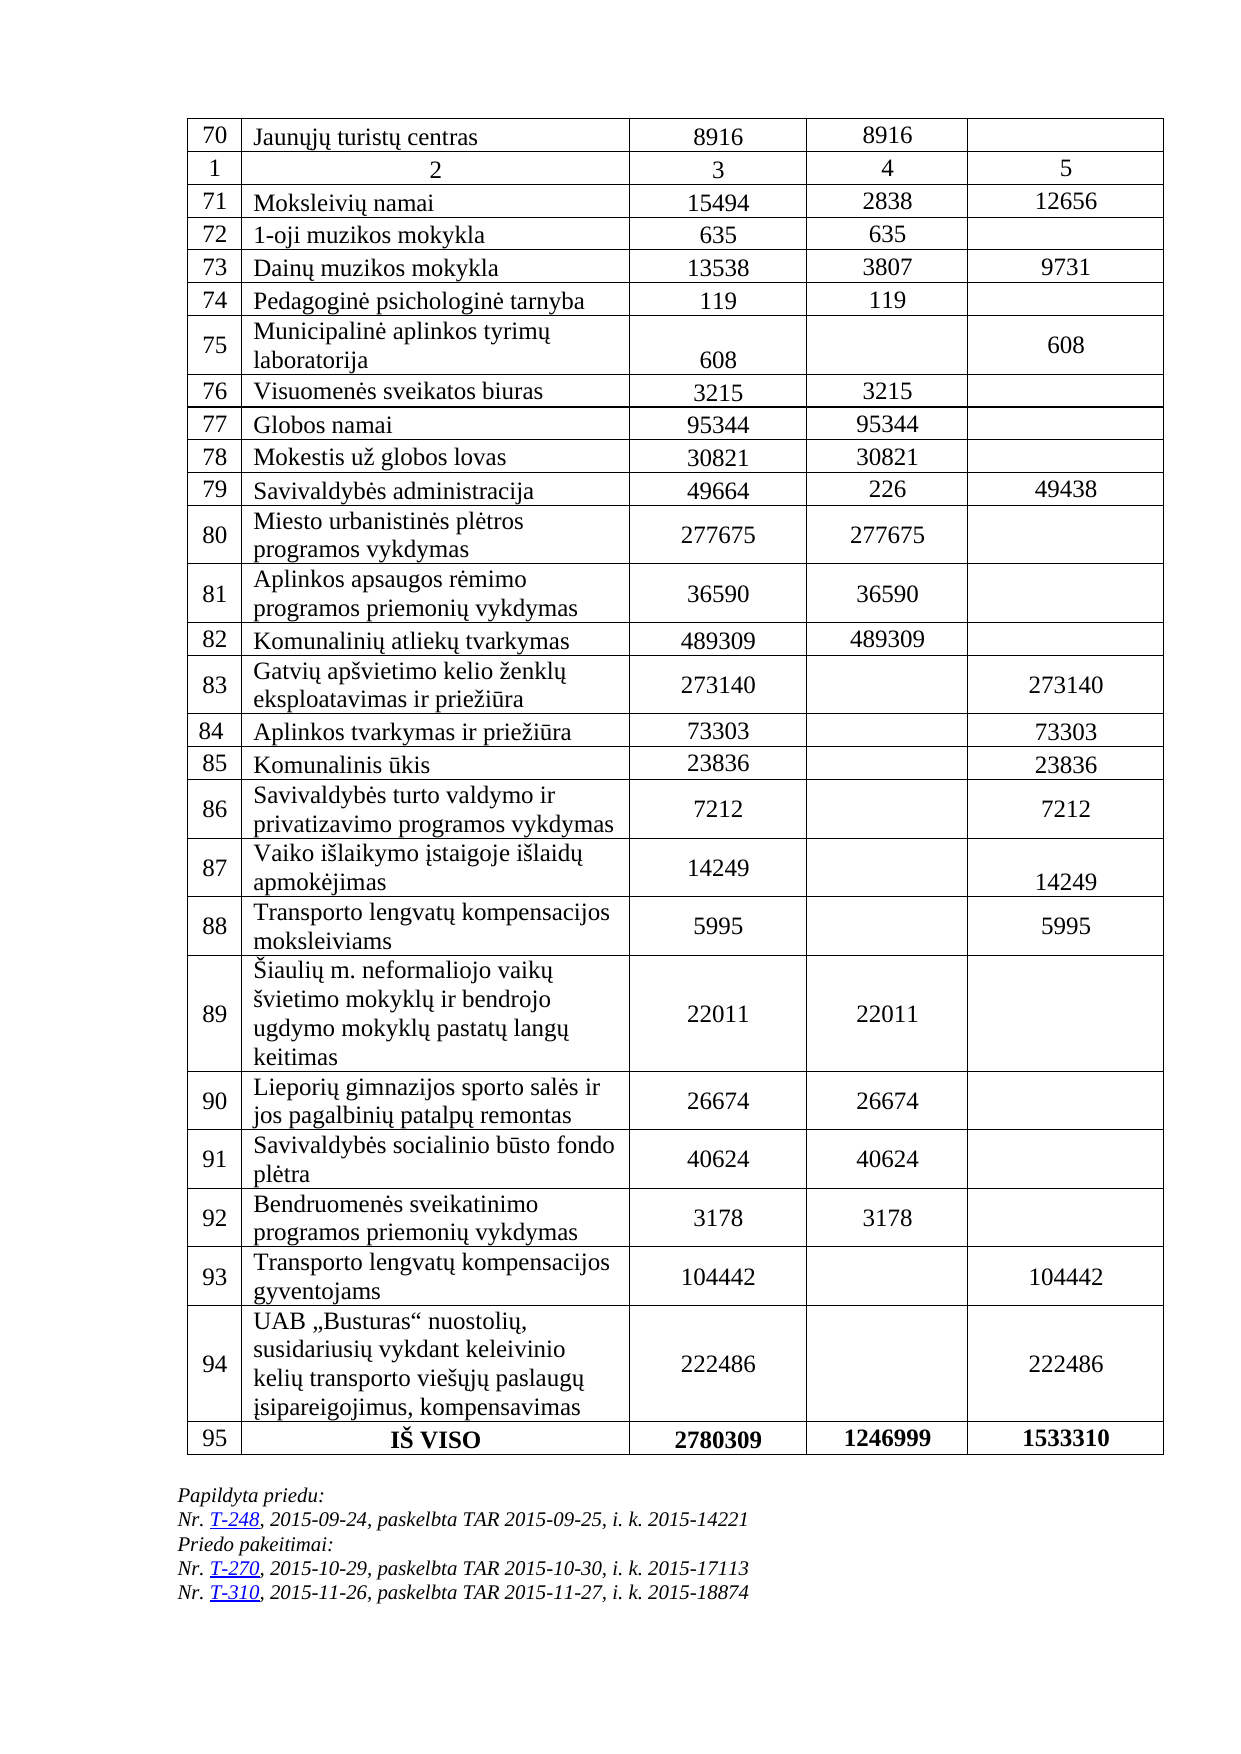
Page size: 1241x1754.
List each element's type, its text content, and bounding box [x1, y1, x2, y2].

table_cell 277675 [807, 506, 967, 563]
table_cell 14249 [630, 839, 806, 896]
table_cell 3178 [807, 1189, 967, 1246]
table_cell 73303 [630, 714, 806, 746]
table_cell 489309 [807, 623, 967, 655]
table_cell 95344 [630, 408, 806, 439]
table_cell 3 [630, 152, 806, 184]
table_cell Transporto lengvatų kompensacijos moksleiviams [242, 897, 629, 954]
table_cell Transporto lengvatų kompensacijos gyventojams [242, 1247, 629, 1305]
table_cell 40624 [807, 1130, 967, 1188]
table_cell 72 [188, 218, 241, 249]
table_cell Lieporių gimnazijos sporto salės ir jos pagalbinių patalpų remontas [242, 1072, 629, 1129]
table_cell 70 [188, 119, 241, 151]
table_cell 3215 [630, 375, 806, 406]
table_cell [968, 1130, 1163, 1188]
table_cell [968, 564, 1163, 622]
table_cell [968, 623, 1163, 655]
table_cell 73 [188, 250, 241, 282]
table_cell 23836 [968, 747, 1163, 779]
table_cell 1246999 [807, 1422, 967, 1453]
table_cell [968, 440, 1163, 472]
table_cell 88 [188, 897, 241, 954]
text Priedo pakeitimai: [177, 1531, 1181, 1556]
table_cell [968, 408, 1163, 439]
table_cell Komunalinis ūkis [242, 747, 629, 779]
table_cell [807, 1306, 967, 1421]
table_cell 22011 [630, 956, 806, 1071]
table_cell 80 [188, 506, 241, 563]
table_cell 8916 [630, 119, 806, 151]
table_cell Moksleivių namai [242, 185, 629, 217]
table_cell Visuomenės sveikatos biuras [242, 375, 629, 406]
table_cell 12656 [968, 185, 1163, 217]
table_cell Pedagoginė psichologinė tarnyba [242, 283, 629, 315]
table_cell 119 [807, 283, 967, 315]
table_cell 76 [188, 375, 241, 406]
table_cell Aplinkos tvarkymas ir priežiūra [242, 714, 629, 746]
table_cell 635 [630, 218, 806, 249]
text Nr. T-248, 2015-09-24, paskelbta TAR 2015-09-25, i. k. 2015-14221 [177, 1507, 1181, 1531]
table_cell 3178 [630, 1189, 806, 1246]
table_cell 73303 [968, 714, 1163, 746]
table_cell 15494 [630, 185, 806, 217]
table_cell 14249 [968, 839, 1163, 896]
table_cell 49664 [630, 473, 806, 505]
table_cell 489309 [630, 623, 806, 655]
table_cell 87 [188, 839, 241, 896]
table_cell 2838 [807, 185, 967, 217]
table_cell Mokestis už globos lovas [242, 440, 629, 472]
table_cell Municipalinė aplinkos tyrimų laboratorija [242, 316, 629, 373]
table_cell 78 [188, 440, 241, 472]
table_cell Dainų muzikos mokykla [242, 250, 629, 282]
table_cell [807, 714, 967, 746]
table_cell 93 [188, 1247, 241, 1305]
table_cell Bendruomenės sveikatinimo programos priemonių vykdymas [242, 1189, 629, 1246]
table_cell 85 [188, 747, 241, 779]
table_cell 1533310 [968, 1422, 1163, 1453]
table_cell [968, 1072, 1163, 1129]
table_cell 5995 [630, 897, 806, 954]
table_cell 90 [188, 1072, 241, 1129]
table_cell 635 [807, 218, 967, 249]
table_cell 9731 [968, 250, 1163, 282]
table_cell 91 [188, 1130, 241, 1188]
table_cell 92 [188, 1189, 241, 1246]
table_cell 36590 [807, 564, 967, 622]
table_cell 7212 [630, 780, 806, 837]
table_cell [807, 780, 967, 837]
table_cell 95344 [807, 408, 967, 439]
table_cell Gatvių apšvietimo kelio ženklų eksploatavimas ir priežiūra [242, 656, 629, 713]
table_cell 119 [630, 283, 806, 315]
text Papildyta priedu: [177, 1483, 1181, 1507]
table_cell [968, 218, 1163, 249]
table_cell 83 [188, 656, 241, 713]
table_cell 89 [188, 956, 241, 1071]
table_cell Jaunųjų turistų centras [242, 119, 629, 151]
table_cell 26674 [807, 1072, 967, 1129]
table_cell 4 [807, 152, 967, 184]
table_cell 1 [188, 152, 241, 184]
table_cell 79 [188, 473, 241, 505]
table_cell 94 [188, 1306, 241, 1421]
table_cell [807, 656, 967, 713]
table_cell 82 [188, 623, 241, 655]
table_cell 95 [188, 1422, 241, 1453]
table_cell 74 [188, 283, 241, 315]
table_cell [968, 375, 1163, 406]
table_cell 273140 [968, 656, 1163, 713]
table_cell [807, 1247, 967, 1305]
table_cell Komunalinių atliekų tvarkymas [242, 623, 629, 655]
table_cell 5 [968, 152, 1163, 184]
table_cell 273140 [630, 656, 806, 713]
table_cell 84 [188, 714, 241, 746]
table_cell 13538 [630, 250, 806, 282]
table_cell 222486 [630, 1306, 806, 1421]
table_cell 608 [630, 316, 806, 373]
table_cell 608 [968, 316, 1163, 373]
table_cell 277675 [630, 506, 806, 563]
table_cell Savivaldybės turto valdymo ir privatizavimo programos vykdymas [242, 780, 629, 837]
table_cell UAB „Busturas“ nuostolių, susidariusių vykdant keleivinio kelių transporto viešųjų paslaugų įsipareigojimus, kompensavimas [242, 1306, 629, 1421]
table_cell 2780309 [630, 1422, 806, 1453]
table_cell Aplinkos apsaugos rėmimo programos priemonių vykdymas [242, 564, 629, 622]
table_cell 226 [807, 473, 967, 505]
table_cell Savivaldybės administracija [242, 473, 629, 505]
table_cell 222486 [968, 1306, 1163, 1421]
table_cell IŠ VISO [242, 1422, 629, 1453]
table_cell 40624 [630, 1130, 806, 1188]
table_cell 30821 [807, 440, 967, 472]
table_cell 36590 [630, 564, 806, 622]
table_cell 75 [188, 316, 241, 373]
table_cell 23836 [630, 747, 806, 779]
table_cell Vaiko išlaikymo įstaigoje išlaidų apmokėjimas [242, 839, 629, 896]
table_cell [968, 119, 1163, 151]
table_cell [807, 747, 967, 779]
table_cell 22011 [807, 956, 967, 1071]
text Nr. T-270, 2015-10-29, paskelbta TAR 2015-10-30, i. k. 2015-17113 [177, 1556, 1181, 1579]
table_cell 71 [188, 185, 241, 217]
table_cell [968, 1189, 1163, 1246]
table_cell 26674 [630, 1072, 806, 1129]
table_cell [968, 506, 1163, 563]
table_cell 77 [188, 408, 241, 439]
table_cell [807, 316, 967, 373]
table_cell 7212 [968, 780, 1163, 837]
table_cell Šiaulių m. neformaliojo vaikų švietimo mokyklų ir bendrojo ugdymo mokyklų pastatų langų keitimas [242, 956, 629, 1071]
table_cell 3215 [807, 375, 967, 406]
table_cell [968, 956, 1163, 1071]
table_cell Savivaldybės socialinio būsto fondo plėtra [242, 1130, 629, 1188]
table_cell 86 [188, 780, 241, 837]
table_cell 81 [188, 564, 241, 622]
table_cell [807, 897, 967, 954]
table_cell Globos namai [242, 408, 629, 439]
table_cell [968, 283, 1163, 315]
table_cell 3807 [807, 250, 967, 282]
table_cell 5995 [968, 897, 1163, 954]
table_cell 8916 [807, 119, 967, 151]
table_cell Miesto urbanistinės plėtros programos vykdymas [242, 506, 629, 563]
table_cell [807, 839, 967, 896]
table_cell 1-oji muzikos mokykla [242, 218, 629, 249]
text Nr. T-310, 2015-11-26, paskelbta TAR 2015-11-27, i. k. 2015-18874 [177, 1579, 1181, 1604]
table_cell 49438 [968, 473, 1163, 505]
table_cell 2 [242, 152, 629, 184]
table_cell 104442 [968, 1247, 1163, 1305]
table_cell 104442 [630, 1247, 806, 1305]
table_cell 30821 [630, 440, 806, 472]
